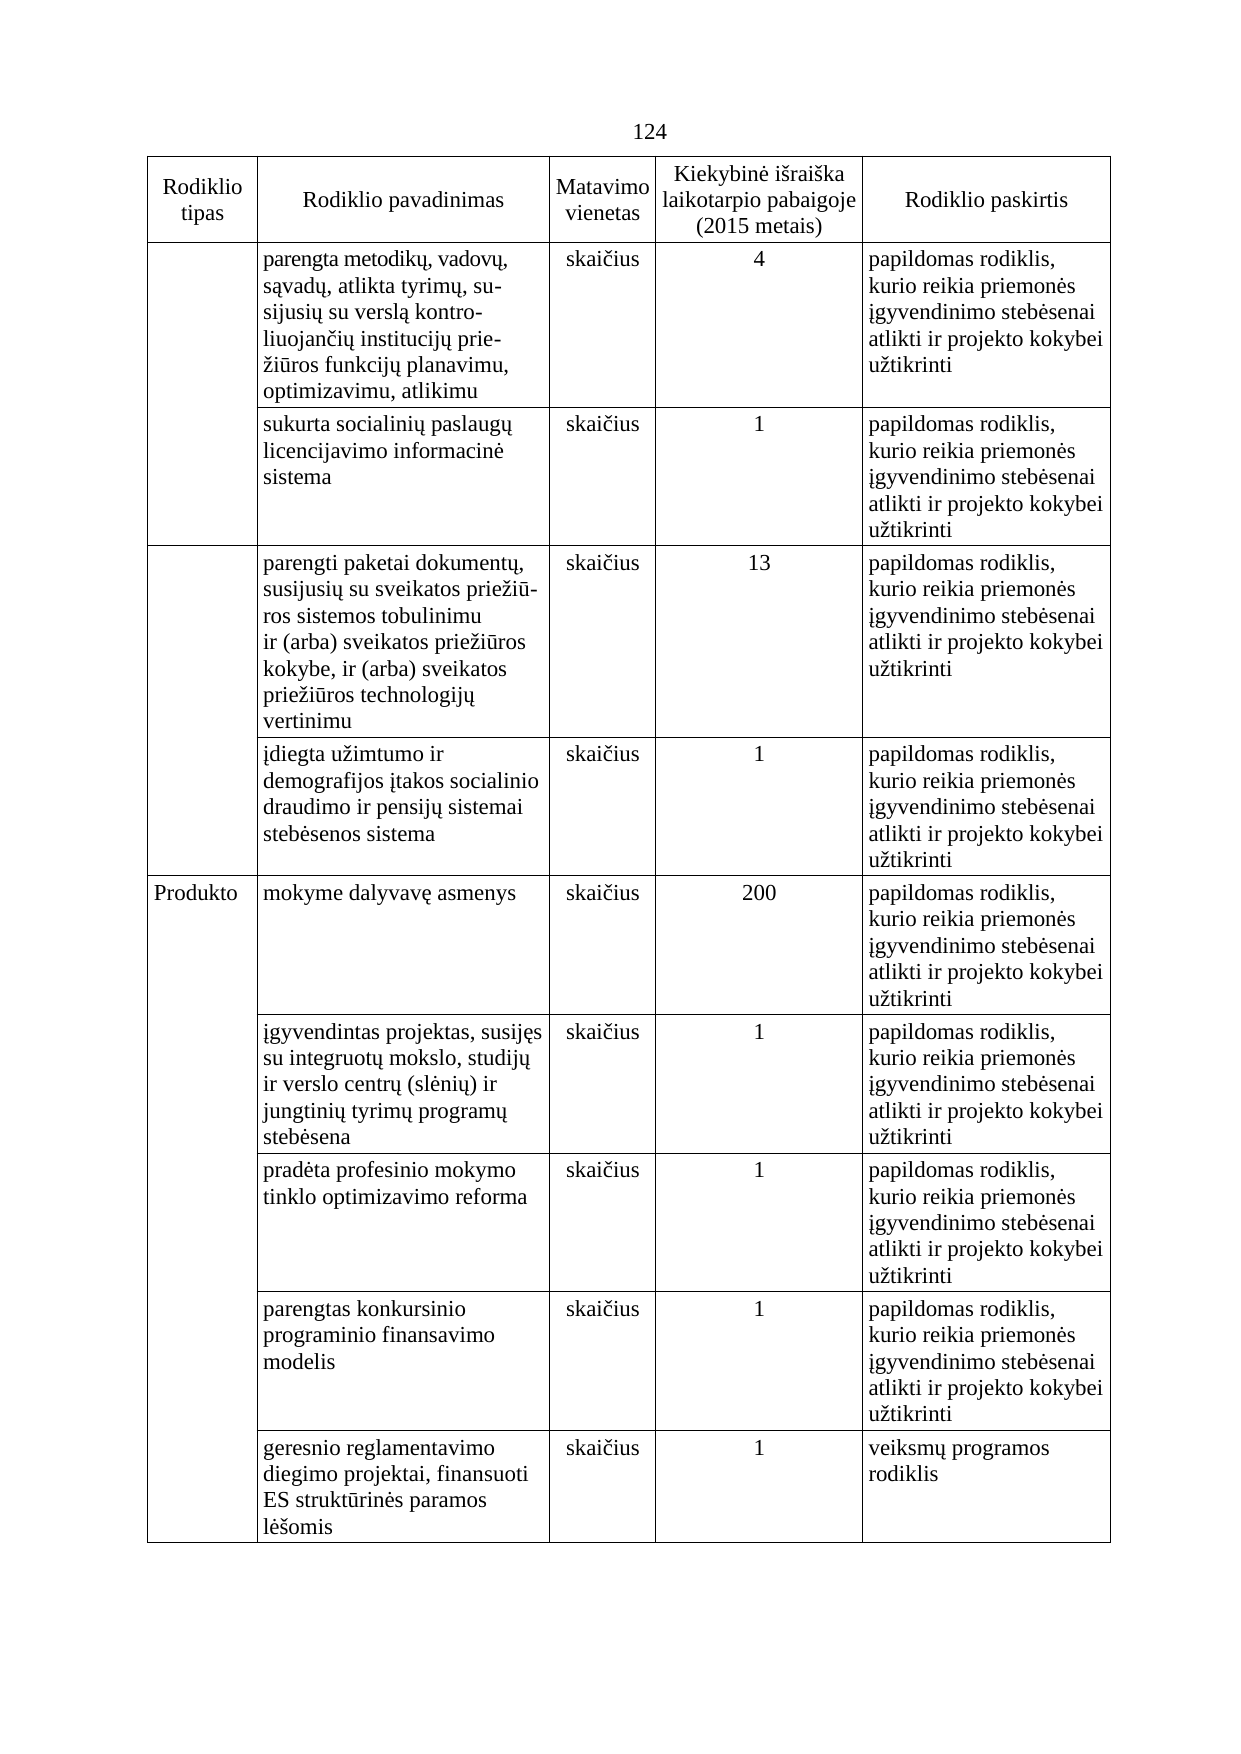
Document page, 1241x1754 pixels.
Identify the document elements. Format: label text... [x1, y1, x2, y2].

table_cell 1 [656, 408, 862, 545]
table_cell papildomas rodiklis, kurio reikia priemonės įgyvendi­nimo stebėsenai atlikti ir projekto kokybei užtikrinti [863, 546, 1110, 737]
table_cell [148, 243, 257, 545]
table_cell 1 [656, 1292, 862, 1430]
table_cell papildomas rodiklis, kurio reikia priemonės įgyvendi­nimo stebėsenai atlikti ir projekto kokybei užtikrinti [863, 408, 1110, 545]
table_cell skaičius [550, 546, 655, 737]
table_cell 1 [656, 1154, 862, 1291]
table_cell papildomas rodiklis, kurio reikia priemonės įgyvendi­nimo stebėsenai atlikti ir projekto kokybei užtikrinti [863, 876, 1110, 1014]
table_cell papildomas rodiklis, kurio reikia priemonės įgyvendi­nimo stebėsenai atlikti ir projekto kokybei užtikrinti [863, 243, 1110, 407]
table_cell veiksmų programos rodiklis [863, 1431, 1110, 1542]
table_cell papildomas rodiklis, kurio reikia priemonės įgyvendi­nimo stebėsenai atlikti ir projekto kokybei užtikrinti [863, 1015, 1110, 1152]
table_cell papildomas rodiklis, kurio reikia priemonės įgyvendi­nimo stebėsenai atlikti ir projekto kokybei užtikrinti [863, 1292, 1110, 1430]
table_cell geresnio reglamentavimo diegimo projektai, finan­suoti ES struktūrinės paramos lėšomis [258, 1431, 549, 1542]
table_cell sukurta socialinių paslaugų licencijavimo informacinė sistema [258, 408, 549, 545]
table_cell skaičius [550, 738, 655, 875]
table_header Rodiklio paskirtis [863, 157, 1110, 242]
table_cell pradėta profesinio mokymo tinklo optimizavimo reforma [258, 1154, 549, 1291]
table_cell parengta metodikų, vadovų, sąvadų, atlikta tyrimų, su­sijusių su verslą kontro­liuojančių institucijų prie­žiūros funkcijų planavimu, optimizavimu, atlikimu [258, 243, 549, 407]
table_cell įgyvendintas projektas, susijęs su integruotų mokslo, studijų ir verslo centrų (slėnių) ir jungtinių tyrimų programų stebėsena [258, 1015, 549, 1152]
table_header Rodiklio pavadinimas [258, 157, 549, 242]
table_cell mokyme dalyvavę asmenys [258, 876, 549, 1014]
table_cell skaičius [550, 1431, 655, 1542]
table_cell 1 [656, 738, 862, 875]
table_cell 1 [656, 1015, 862, 1152]
table_header Rodiklio tipas [148, 157, 257, 242]
table_cell skaičius [550, 876, 655, 1014]
table_header Kiekybinė išraiška laikotarpio pabaigoje (2015 metais) [656, 157, 862, 242]
table_cell skaičius [550, 408, 655, 545]
table_cell Produkto [148, 876, 257, 1542]
table_cell 1 [656, 1431, 862, 1542]
table_cell parengtas konkursinio programinio finansavimo modelis [258, 1292, 549, 1430]
table_cell skaičius [550, 1292, 655, 1430]
table_cell skaičius [550, 1015, 655, 1152]
table_cell papildomas rodiklis, kurio reikia priemonės įgyvendinimo stebėsenai atlikti ir projekto kokybei užtikrinti [863, 1154, 1110, 1291]
table_cell 13 [656, 546, 862, 737]
table_cell 4 [656, 243, 862, 407]
table_cell įdiegta užimtumo ir demografijos įtakos socialinio draudimo ir pensijų sistemai stebėsenos sistema [258, 738, 549, 875]
table_cell papildomas rodiklis, kurio reikia priemonės įgyvendi­nimo stebėsenai atlikti ir projekto kokybei užtikrinti [863, 738, 1110, 875]
table_cell 200 [656, 876, 862, 1014]
table_cell skaičius [550, 243, 655, 407]
table_cell skaičius [550, 1154, 655, 1291]
table_cell [148, 546, 257, 875]
table_cell parengti paketai dokumentų, susijusių su svei­katos priežiū­ros sistemos tobulinimu ir (arba) svei­katos priežiūros kokybe, ir (arba) sveikatos priežiūros technologijų vertinimu [258, 546, 549, 737]
table_header Matavimo vienetas [550, 157, 655, 242]
